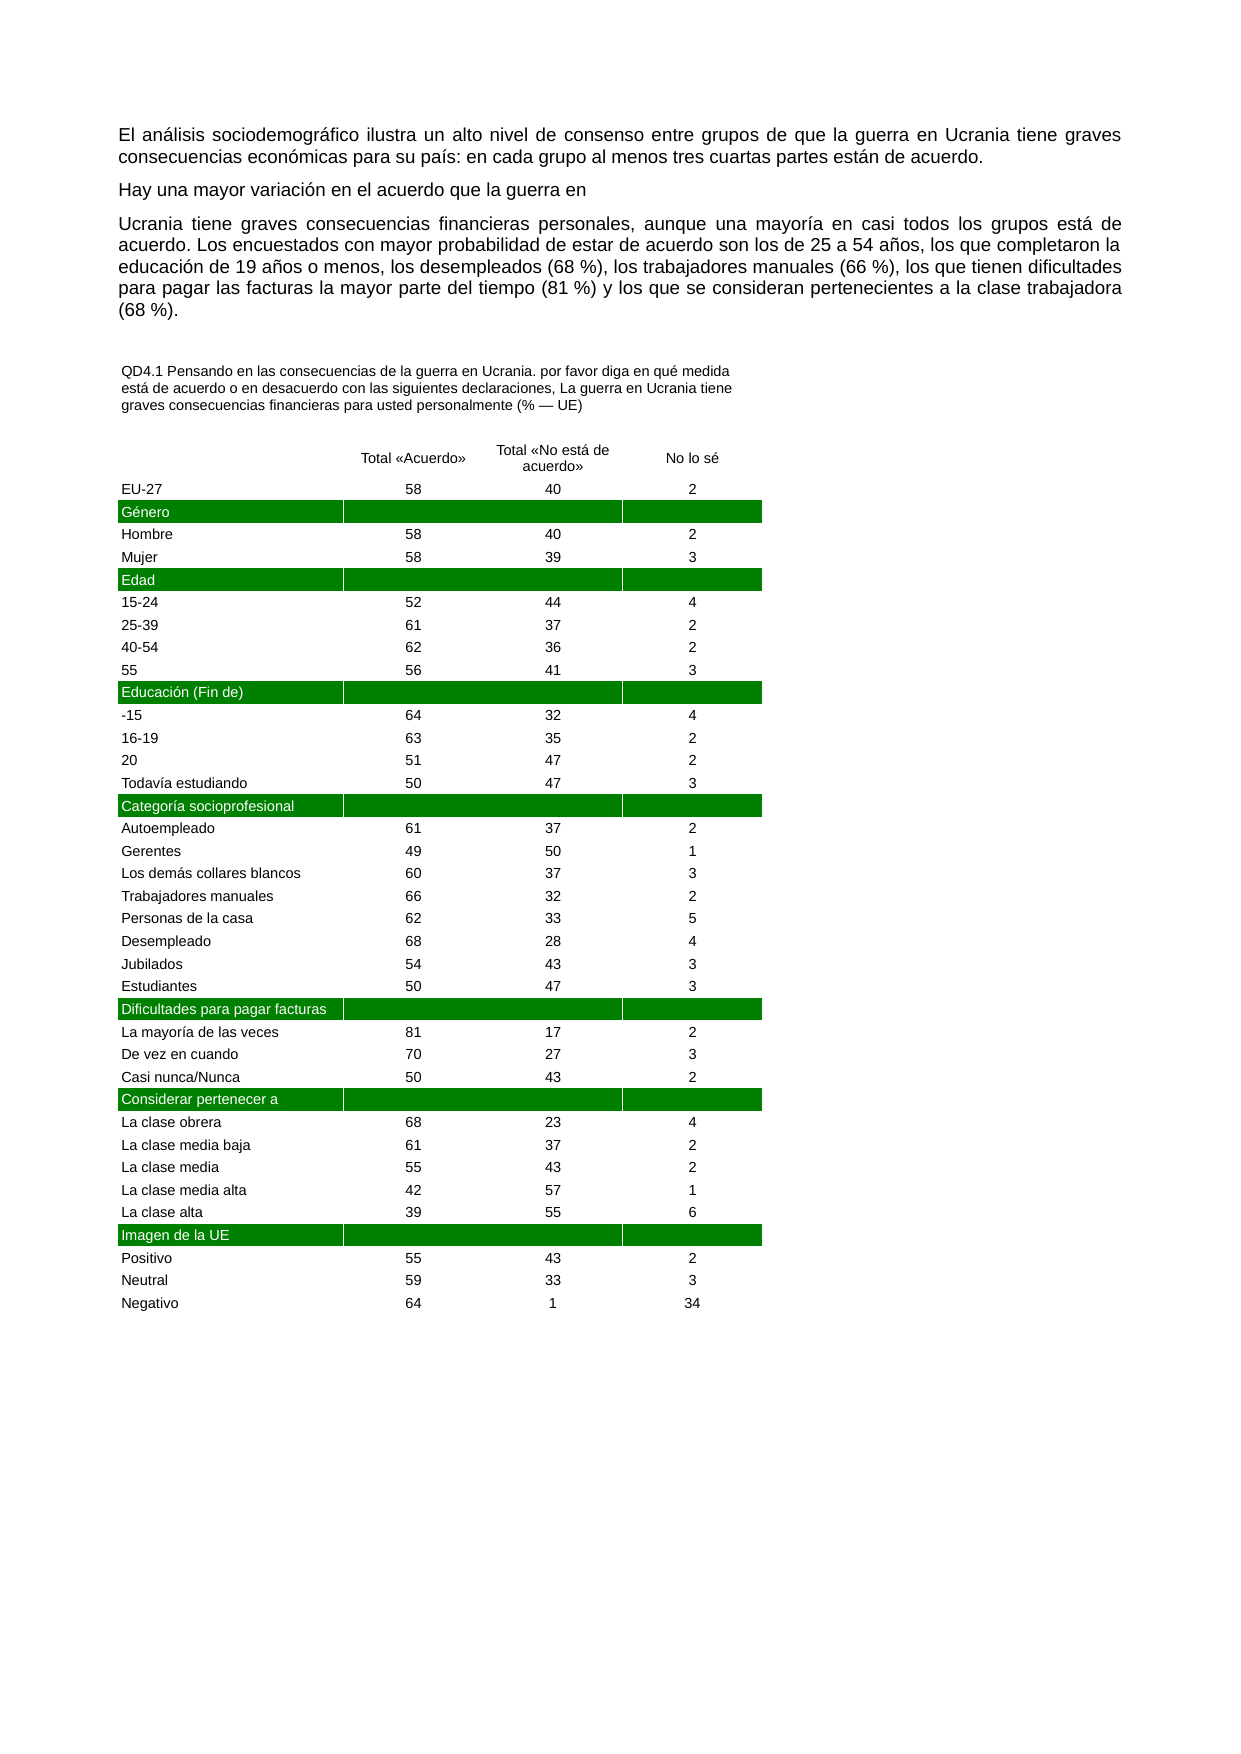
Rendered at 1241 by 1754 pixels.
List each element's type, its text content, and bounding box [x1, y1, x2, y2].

table_cell [344, 998, 483, 1020]
table_cell Total «No está de acuerdo» [483, 439, 622, 478]
table_cell Casi nunca/Nunca [118, 1066, 343, 1088]
table_cell 43 [483, 953, 622, 975]
table_cell 2 [623, 1133, 762, 1156]
table_cell 3 [623, 772, 762, 794]
table_cell Imagen de la UE [118, 1224, 343, 1246]
table_cell 16-19 [118, 726, 343, 749]
table_cell 58 [344, 546, 483, 568]
table_cell Educación (Fin de) [118, 681, 343, 704]
table_cell [344, 568, 483, 591]
table_cell 2 [623, 885, 762, 907]
table_cell La clase media alta [118, 1179, 343, 1201]
table_cell De vez en cuando [118, 1043, 343, 1066]
table_cell Trabajadores manuales [118, 885, 343, 907]
table_cell 36 [483, 636, 622, 659]
text Hay una mayor variación en el acuerdo que la guerra en [118, 179, 1122, 201]
table_cell 2 [623, 1156, 762, 1178]
table_cell 35 [483, 726, 622, 749]
table_cell 39 [483, 546, 622, 568]
table_cell 5 [623, 907, 762, 930]
table_cell 51 [344, 749, 483, 772]
table_cell Categoría socioprofesional [118, 794, 343, 817]
table_cell 3 [623, 1043, 762, 1066]
table_cell Gerentes [118, 840, 343, 862]
table_cell 50 [344, 975, 483, 998]
table_cell Negativo [118, 1292, 343, 1314]
table_cell 39 [344, 1201, 483, 1224]
table_cell [483, 1088, 622, 1111]
table_cell 68 [344, 930, 483, 952]
table_cell 3 [623, 546, 762, 568]
table_cell [344, 794, 483, 817]
table_cell Todavía estudiando [118, 772, 343, 794]
table_cell 54 [344, 953, 483, 975]
table_cell Edad [118, 568, 343, 591]
table_cell 23 [483, 1111, 622, 1133]
table_cell 47 [483, 749, 622, 772]
table_cell 58 [344, 478, 483, 500]
table_cell [344, 500, 483, 523]
table_cell La mayoría de las veces [118, 1020, 343, 1043]
table_cell 25-39 [118, 614, 343, 636]
table_cell 3 [623, 953, 762, 975]
table_cell 43 [483, 1066, 622, 1088]
table_cell 2 [623, 726, 762, 749]
table_cell Positivo [118, 1246, 343, 1269]
table_cell 37 [483, 817, 622, 839]
table_cell Hombre [118, 523, 343, 546]
table_cell [483, 568, 622, 591]
table_cell 15-24 [118, 591, 343, 613]
table_cell [344, 416, 483, 438]
table_cell 4 [623, 1111, 762, 1133]
table_cell 4 [623, 930, 762, 952]
table_cell 50 [483, 840, 622, 862]
table_cell 49 [344, 840, 483, 862]
table_cell 28 [483, 930, 622, 952]
table_cell 50 [344, 1066, 483, 1088]
table_cell [118, 439, 343, 478]
table_cell Total «Acuerdo» [344, 439, 483, 478]
table_cell [623, 681, 762, 704]
table_cell 43 [483, 1246, 622, 1269]
table_cell Dificultades para pagar facturas [118, 998, 343, 1020]
table_cell 64 [344, 1292, 483, 1314]
table_cell 2 [623, 749, 762, 772]
table_cell 55 [483, 1201, 622, 1224]
table_cell 56 [344, 659, 483, 681]
table_cell Los demás collares blancos [118, 862, 343, 885]
table_cell [623, 794, 762, 817]
table_cell 32 [483, 885, 622, 907]
table_cell 43 [483, 1156, 622, 1178]
table_cell 2 [623, 1020, 762, 1043]
table_cell 4 [623, 704, 762, 726]
table_cell [623, 1088, 762, 1111]
table_cell 1 [483, 1292, 622, 1314]
table_cell 55 [344, 1246, 483, 1269]
table_cell 42 [344, 1179, 483, 1201]
table_cell 33 [483, 907, 622, 930]
table_cell Considerar pertenecer a [118, 1088, 343, 1111]
table_cell 3 [623, 862, 762, 885]
table_cell Jubilados [118, 953, 343, 975]
text El análisis sociodemográfico ilustra un alto nivel de consenso entre grupos de que la guerra en Ucrania tiene graves consecuencias económicas para su país: en cada grupo al menos tres cuartas partes están de acuerdo. [118, 124, 1122, 167]
table_cell Mujer [118, 546, 343, 568]
table_cell 62 [344, 636, 483, 659]
table_cell [483, 1224, 622, 1246]
table_cell 40 [483, 478, 622, 500]
table_cell 2 [623, 478, 762, 500]
table_cell [483, 500, 622, 523]
text Ucrania tiene graves consecuencias financieras personales, aunque una mayoría en casi todos los grupos está de acuerdo. Los encuestados con mayor probabilidad de estar de acuerdo son los de 25 a 54 años, los que completaron la educación de 19 años o menos, los desempleados (68 %), los trabajadores manuales (66 %), los que tienen dificultades para pagar las facturas la mayor parte del tiempo (81 %) y los que se consideran pertenecientes a la clase trabajadora (68 %). [118, 212, 1122, 320]
table_cell [344, 1224, 483, 1246]
table_cell [483, 794, 622, 817]
table_cell 47 [483, 772, 622, 794]
table_cell [623, 500, 762, 523]
table_cell 40 [483, 523, 622, 546]
table_cell 3 [623, 659, 762, 681]
table_cell 37 [483, 862, 622, 885]
table_cell 58 [344, 523, 483, 546]
table_cell 33 [483, 1269, 622, 1292]
table_cell [344, 1088, 483, 1111]
table_cell 61 [344, 1133, 483, 1156]
table_cell La clase alta [118, 1201, 343, 1224]
table_cell 50 [344, 772, 483, 794]
table_cell 62 [344, 907, 483, 930]
table_cell 3 [623, 975, 762, 998]
table_cell 4 [623, 591, 762, 613]
table_cell 57 [483, 1179, 622, 1201]
table_cell 3 [623, 1269, 762, 1292]
table_cell [623, 998, 762, 1020]
table_cell 44 [483, 591, 622, 613]
table_cell 40-54 [118, 636, 343, 659]
table_cell 2 [623, 1066, 762, 1088]
table_cell 61 [344, 614, 483, 636]
table_cell 64 [344, 704, 483, 726]
table_cell [483, 998, 622, 1020]
table_cell No lo sé [623, 439, 762, 478]
table_cell La clase obrera [118, 1111, 343, 1133]
table_cell [483, 416, 622, 438]
table_cell 37 [483, 614, 622, 636]
table_cell Género [118, 500, 343, 523]
table_cell Autoempleado [118, 817, 343, 839]
table_header QD4.1 Pensando en las consecuencias de la guerra en Ucrania. por favor diga en qué medida está de acuerdo o en desacuerdo con las siguientes declaraciones, La guerra en Ucrania tiene graves consecuencias financieras para usted personalmente (% — UE) [118, 360, 762, 416]
table_cell Desempleado [118, 930, 343, 952]
table_cell 20 [118, 749, 343, 772]
table_cell 17 [483, 1020, 622, 1043]
table_cell 2 [623, 1246, 762, 1269]
table_cell -15 [118, 704, 343, 726]
table_cell La clase media [118, 1156, 343, 1178]
table_cell 41 [483, 659, 622, 681]
table_cell [623, 568, 762, 591]
table_cell 2 [623, 614, 762, 636]
table_cell 70 [344, 1043, 483, 1066]
table_cell [623, 416, 762, 438]
table_cell 52 [344, 591, 483, 613]
table_cell La clase media baja [118, 1133, 343, 1156]
table_cell 1 [623, 1179, 762, 1201]
table_cell 59 [344, 1269, 483, 1292]
table_cell 27 [483, 1043, 622, 1066]
table_cell 37 [483, 1133, 622, 1156]
table_cell 32 [483, 704, 622, 726]
table_cell 55 [344, 1156, 483, 1178]
table_cell 66 [344, 885, 483, 907]
table_cell EU-27 [118, 478, 343, 500]
table_cell 60 [344, 862, 483, 885]
table_cell Estudiantes [118, 975, 343, 998]
table_cell 68 [344, 1111, 483, 1133]
table_cell [344, 681, 483, 704]
table_cell Personas de la casa [118, 907, 343, 930]
table_cell 61 [344, 817, 483, 839]
table_cell Neutral [118, 1269, 343, 1292]
table_cell 34 [623, 1292, 762, 1314]
table_cell [483, 681, 622, 704]
table_cell [118, 416, 343, 438]
table_cell [623, 1224, 762, 1246]
table_cell 2 [623, 636, 762, 659]
table_cell 81 [344, 1020, 483, 1043]
table_cell 1 [623, 840, 762, 862]
table_cell 6 [623, 1201, 762, 1224]
table_cell 63 [344, 726, 483, 749]
table_cell 2 [623, 817, 762, 839]
table_cell 2 [623, 523, 762, 546]
table_cell 47 [483, 975, 622, 998]
table_cell 55 [118, 659, 343, 681]
